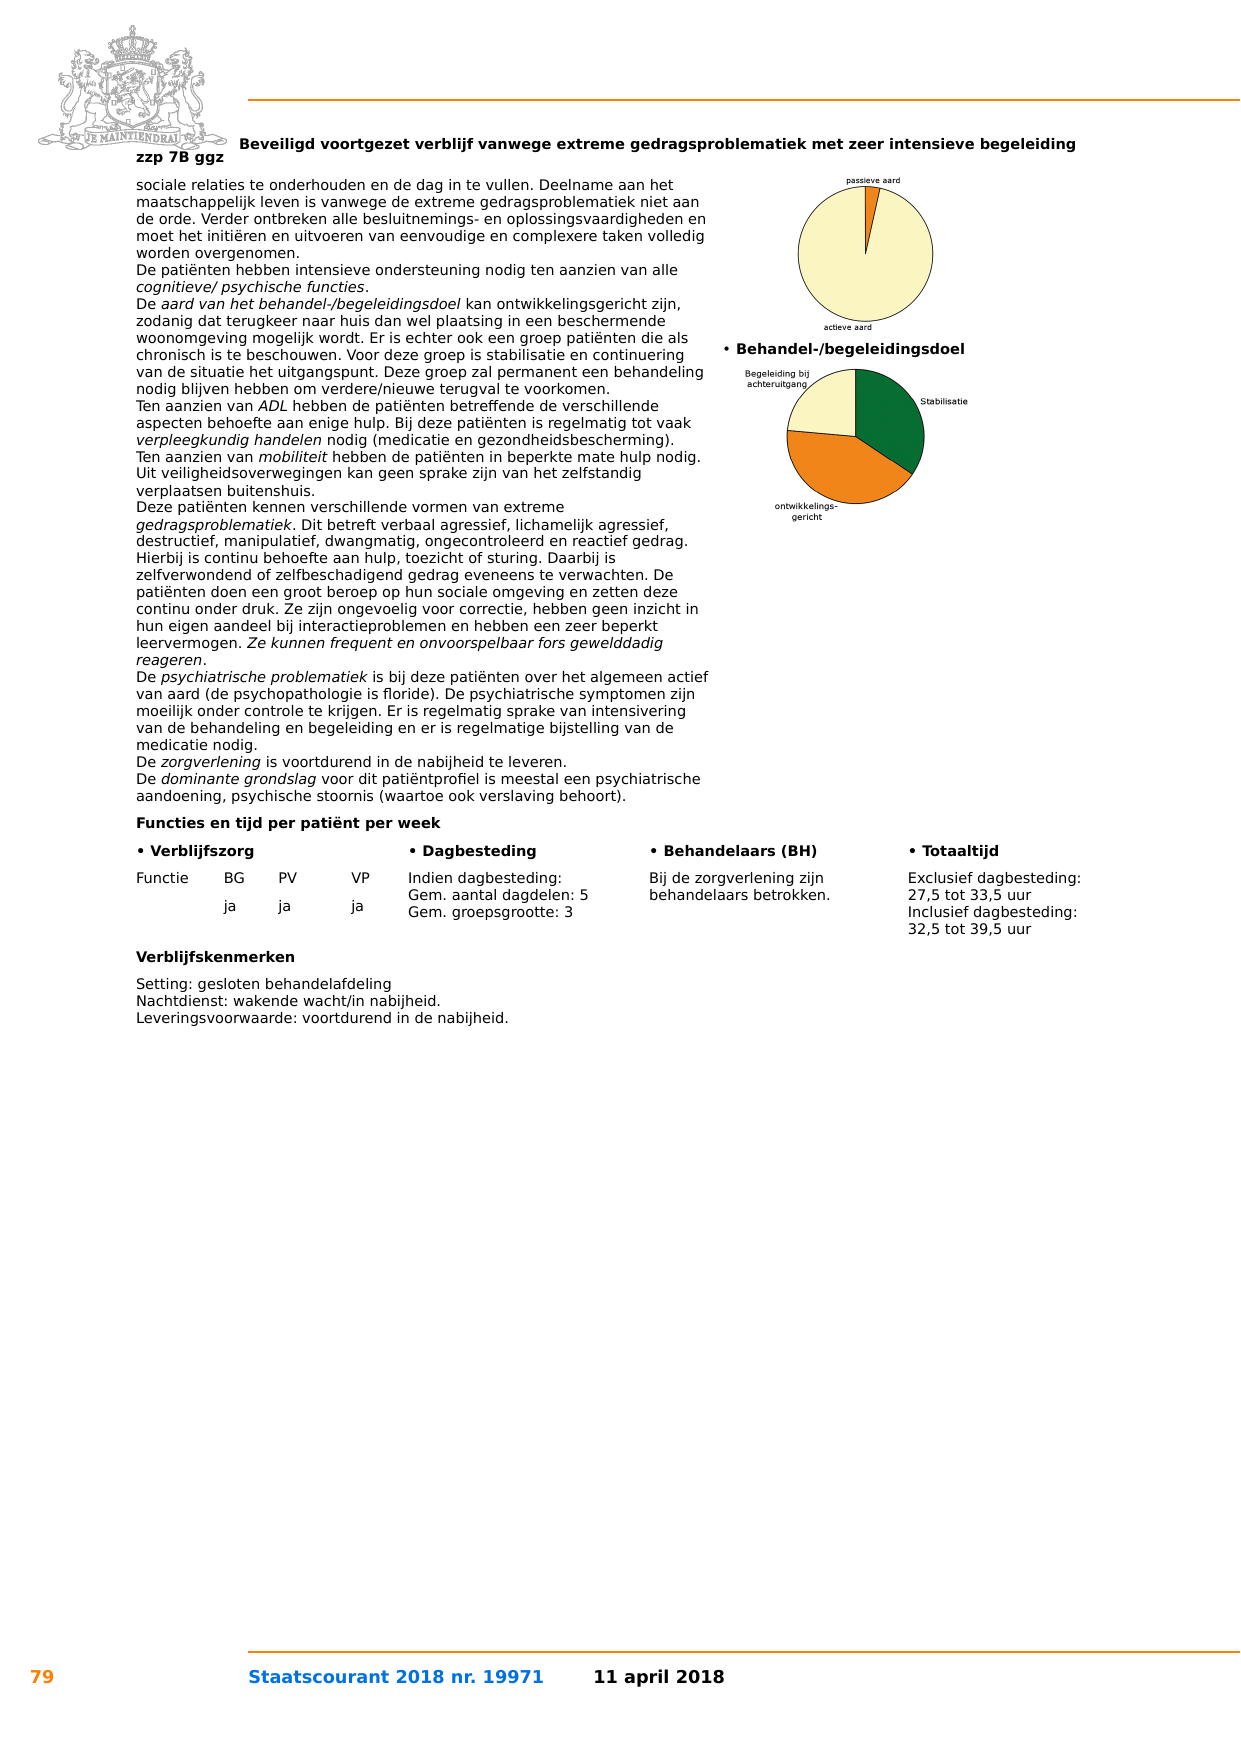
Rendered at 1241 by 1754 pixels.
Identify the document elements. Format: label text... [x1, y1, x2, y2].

table_cell Functies en tijd per patiënt per week [131, 811, 1163, 837]
table_cell [717, 172, 1163, 335]
picture [38, 25, 227, 150]
table_cell • Dagbesteding [402, 838, 643, 864]
table_cell Indien dagbesteding: Gem. aantal dagdelen: 5 Gem. groepsgrootte: 3 [402, 866, 643, 943]
table_cell • Totaaltijd [902, 838, 1163, 864]
table_cell ja [346, 893, 401, 943]
table_cell [717, 364, 1163, 810]
table_cell • Behandel-/begeleidingsdoel [717, 336, 1163, 362]
table_cell Setting: gesloten behandelafdeling Nachtdienst: wakende wacht/in nabijheid. Leveringsvoorwaarde: voortdurend in de nabijheid. [131, 971, 1163, 1032]
table_cell • Verblijfszorg [131, 838, 401, 864]
table_header zzp 7B ggz [131, 131, 232, 171]
table_cell sociale relaties te onderhouden en de dag in te vullen. Deelname aan het maatschappelijk leven is vanwege de extreme gedragsproblematiek niet aan de orde. Verder ontbreken alle besluitnemings- en oplossingsvaardigheden en moet het initiëren en uitvoeren van eenvoudige en complexere taken volledig worden overgenomen. De patiënten hebben intensieve ondersteuning nodig ten aanzien van alle cognitieve/ psychische functies. De aard van het behandel-/begeleidingsdoel kan ontwikkelingsgericht zijn, zodanig dat terugkeer naar huis dan wel plaatsing in een beschermende woonomgeving mogelijk wordt. Er is echter ook een groep patiënten die als chronisch is te beschouwen. Voor deze groep is stabilisatie en continuering van de situatie het uitgangspunt. Deze groep zal permanent een behandeling nodig blijven hebben om verdere/nieuwe terugval te voorkomen. Ten aanzien van ADL hebben de patiënten betreffende de verschillende aspecten behoefte aan enige hulp. Bij deze patiënten is regelmatig tot vaak verpleegkundig handelen nodig (medicatie en gezondheidsbescherming). Ten aanzien van mobiliteit hebben de patiënten in beperkte mate hulp nodig. Uit veiligheidsoverwegingen kan geen sprake zijn van het zelfstandig verplaatsen buitenshuis. Deze patiënten kennen verschillende vormen van extreme gedragsproblematiek. Dit betreft verbaal agressief, lichamelijk agressief, destructief, manipulatief, dwangmatig, ongecontroleerd en reactief gedrag. Hierbij is continu behoefte aan hulp, toezicht of sturing. Daarbij is zelfverwondend of zelfbeschadigend gedrag eveneens te verwachten. De patiënten doen een groot beroep op hun sociale omgeving en zetten deze continu onder druk. Ze zijn ongevoelig voor correctie, hebben geen inzicht in hun eigen aandeel bij interactieproblemen en hebben een zeer beperkt leervermogen. Ze kunnen frequent en onvoorspelbaar fors gewelddadig reageren. De psychiatrische problematiek is bij deze patiënten over het algemeen actief van aard (de psychopathologie is floride). De psychiatrische symptomen zijn moeilijk onder controle te krijgen. Er is regelmatig sprake van intensivering van de behandeling en begeleiding en er is regelmatige bijstelling van de medicatie nodig. De zorgverlening is voortdurend in de nabijheid te leveren. De dominante grondslag voor dit patiëntprofiel is meestal een psychiatrische aandoening, psychische stoornis (waartoe ook verslaving behoort). [131, 172, 716, 810]
table_header Beveiligd voortgezet verblijf vanwege extreme gedragsproblematiek met zeer intensieve begeleiding [233, 131, 1163, 171]
picture [722, 368, 1018, 522]
table_cell ja [273, 893, 345, 943]
table_cell Exclusief dagbesteding: 27,5 tot 33,5 uur Inclusief dagbesteding: 32,5 tot 39,5 uur [902, 866, 1163, 943]
table_cell Verblijfskenmerken [131, 944, 1163, 970]
table_cell [131, 893, 217, 943]
table_cell VP [346, 866, 401, 892]
table_cell PV [273, 866, 345, 892]
table_cell Functie [131, 866, 217, 892]
table_cell Bij de zorgverlening zijn behandelaars betrokken. [644, 866, 901, 943]
picture [722, 176, 1018, 331]
table_cell BG [218, 866, 272, 892]
table_cell ja [218, 893, 272, 943]
table_cell • Behandelaars (BH) [644, 838, 901, 864]
